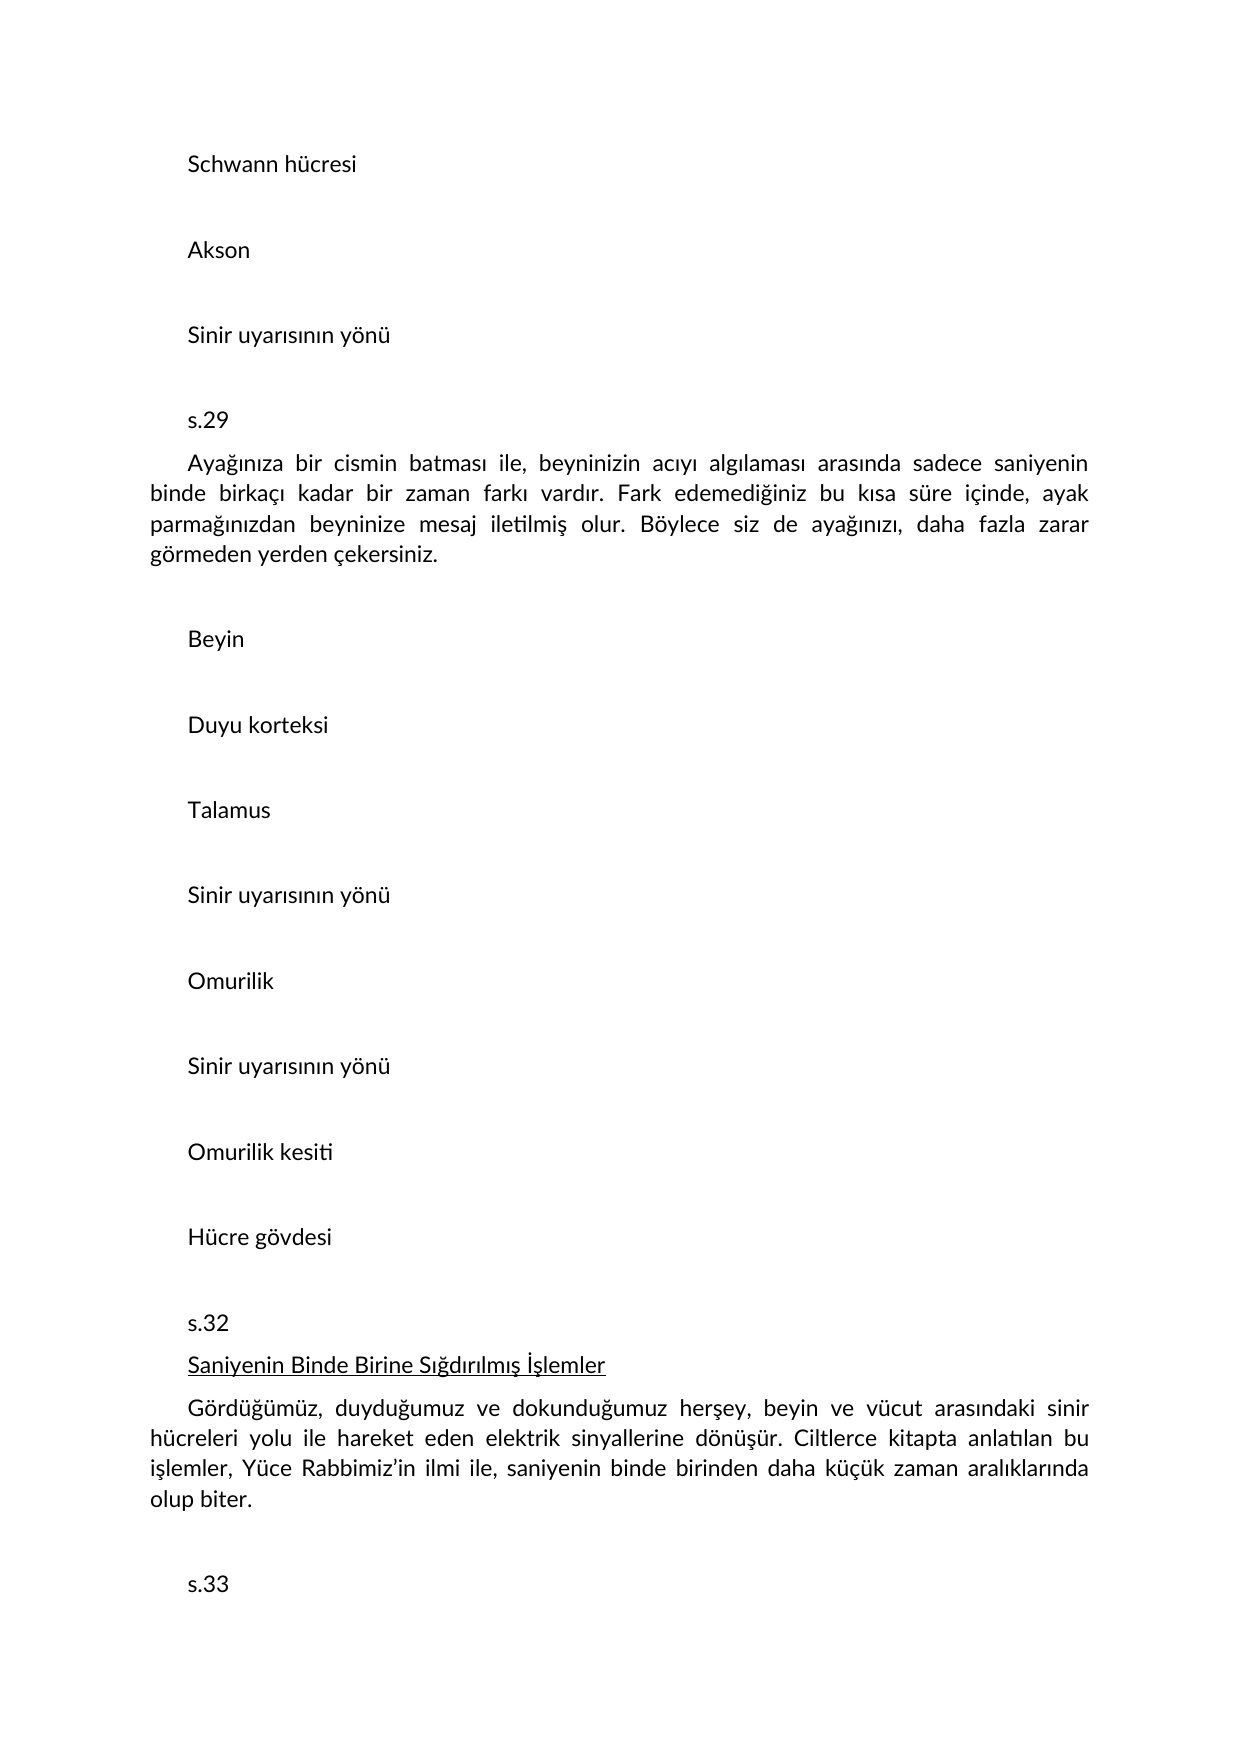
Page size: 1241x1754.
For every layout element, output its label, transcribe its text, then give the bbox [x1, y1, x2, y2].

text s.33 [150, 1570, 1090, 1597]
text Duyu korteksi [150, 710, 1090, 738]
text Saniyenin Binde Birine Sığdırılmış İşlemler [150, 1351, 1090, 1378]
text Talamus [150, 796, 1090, 823]
text Akson [150, 235, 1090, 263]
text s.29 [150, 406, 1090, 434]
text Sinir uyarısının yönü [150, 1052, 1090, 1079]
text Ayağınıza bir cismin batması ile, beyninizin acıyı algılaması arasında sadece saniyenin binde birkaçı kadar bir zaman farkı vardır. Fark edemediğiniz bu kısa süre içinde, ayak parmağınızdan beyninize mesaj iletilmiş olur. Böylece siz de ayağınızı, daha fazla zarar görmeden yerden çekersiniz. [150, 449, 1090, 567]
text Omurilik [150, 967, 1090, 994]
text Gördüğümüz, duyduğumuz ve dokunduğumuz herşey, beyin ve vücut arasındaki sinir hücreleri yolu ile hareket eden elektrik sinyallerine dönüşür. Ciltlerce kitapta anlatılan bu işlemler, Yüce Rabbimiz’in ilmi ile, saniyenin binde birinden daha küçük zaman aralıklarında olup biter. [150, 1394, 1090, 1512]
text Schwann hücresi [150, 150, 1090, 177]
text Sinir uyarısının yönü [150, 881, 1090, 909]
text s.32 [150, 1308, 1090, 1336]
text Beyin [150, 625, 1090, 652]
text Sinir uyarısının yönü [150, 321, 1090, 348]
text Omurilik kesiti [150, 1137, 1090, 1165]
text Hücre gövdesi [150, 1223, 1090, 1250]
